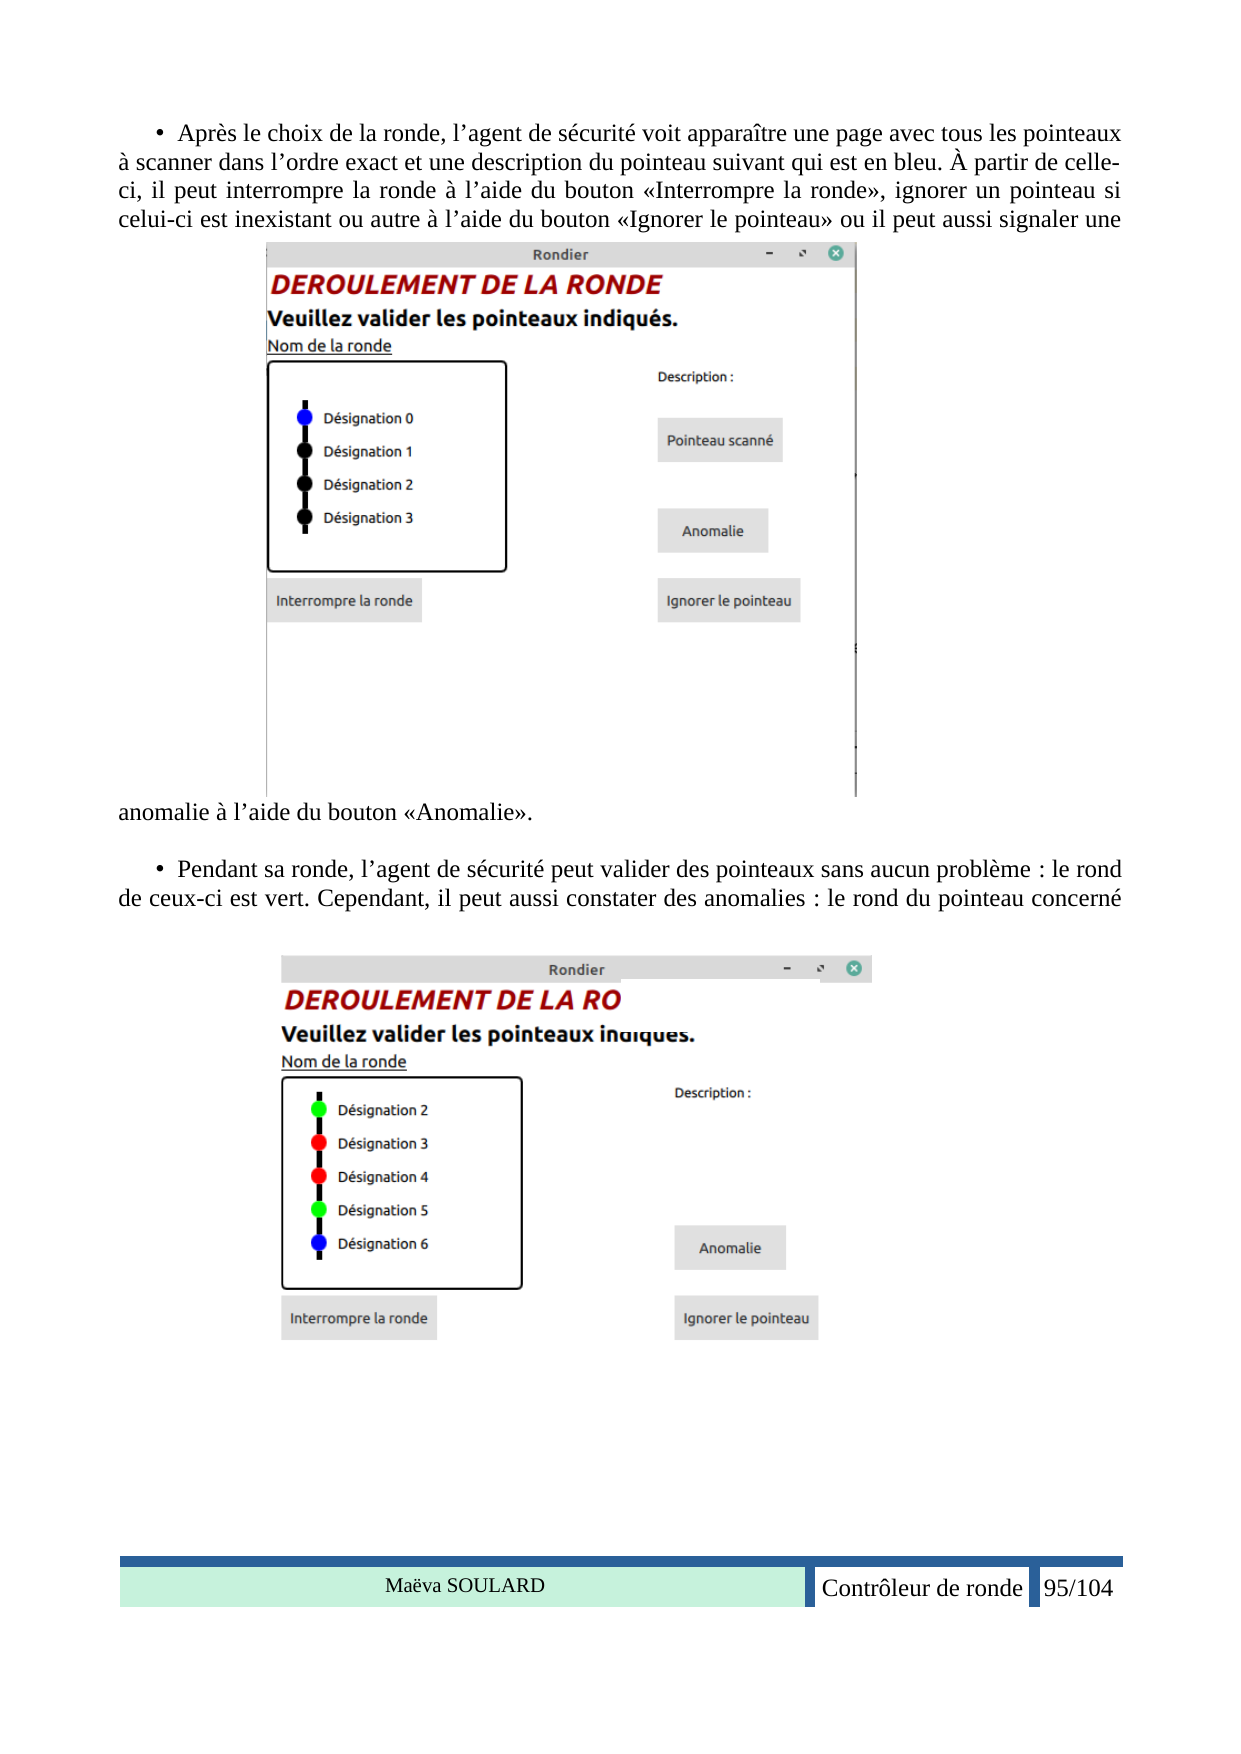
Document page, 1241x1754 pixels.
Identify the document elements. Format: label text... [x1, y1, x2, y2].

picture [281, 955, 872, 1517]
list Après le choix de la ronde, l’agent de sécurité voit apparaître une page avec tous les pointeaux à scanner dans l’ordre exact et une description du pointeau suivant qui est en bleu. À partir de celle-ci, il peut interrompre la ronde à l’aide du bouton «Interrompre la ronde», ignorer un pointeau si celui-ci est inexistant ou autre à l’aide du bouton «Ignorer le pointeau» ou il peut aussi signaler une anomalie à l’aide du bouton «Anomalie». [118, 118, 1122, 826]
list Pendant sa ronde, l’agent de sécurité peut valider des pointeaux sans aucun problème : le rond de ceux-ci est vert. Cependant, il peut aussi constater des anomalies : le rond du pointeau concerné [118, 854, 1122, 912]
picture [266, 242, 857, 797]
